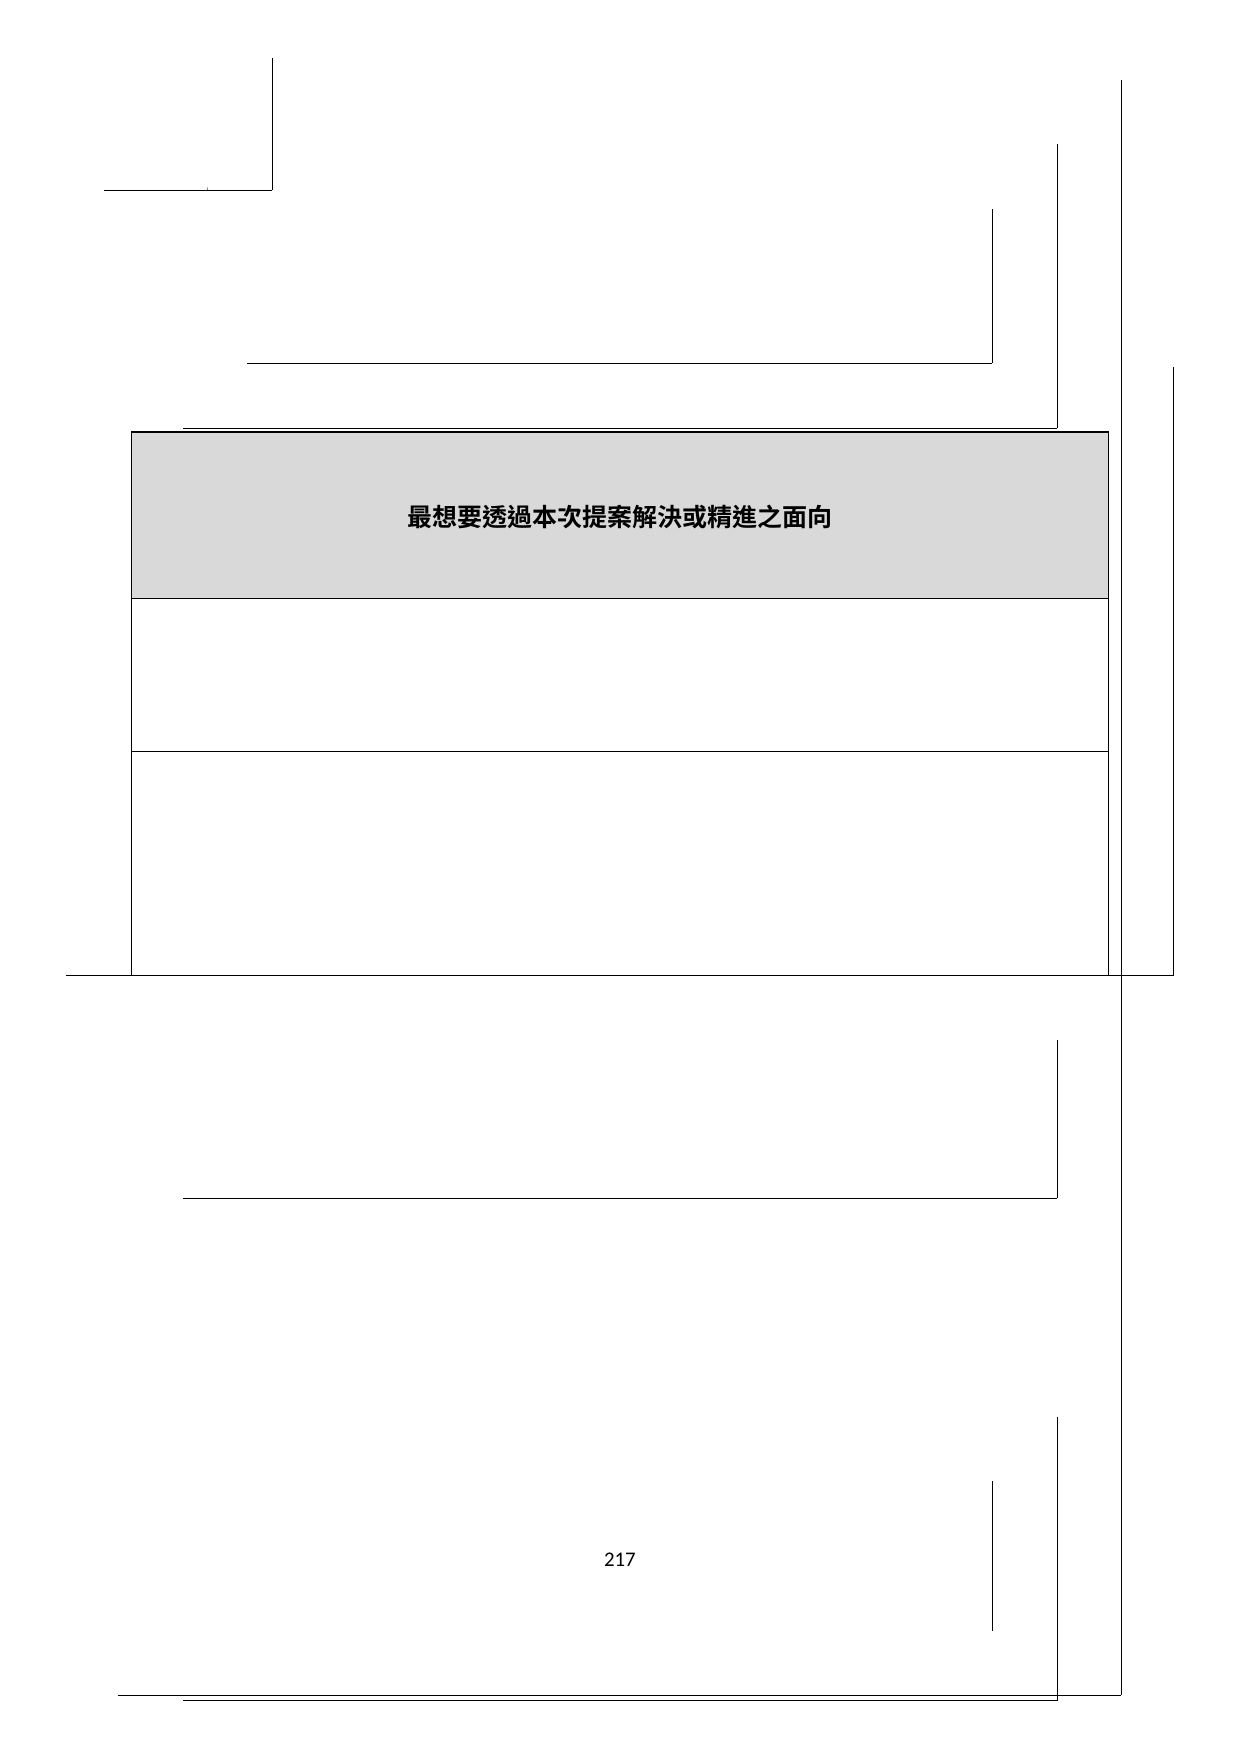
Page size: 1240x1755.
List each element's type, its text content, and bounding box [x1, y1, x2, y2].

table_cell [132, 752, 1108, 974]
table_cell [132, 599, 1108, 751]
table_cell 最想要透過本次提案解決或精進之面向 [132, 433, 1108, 598]
